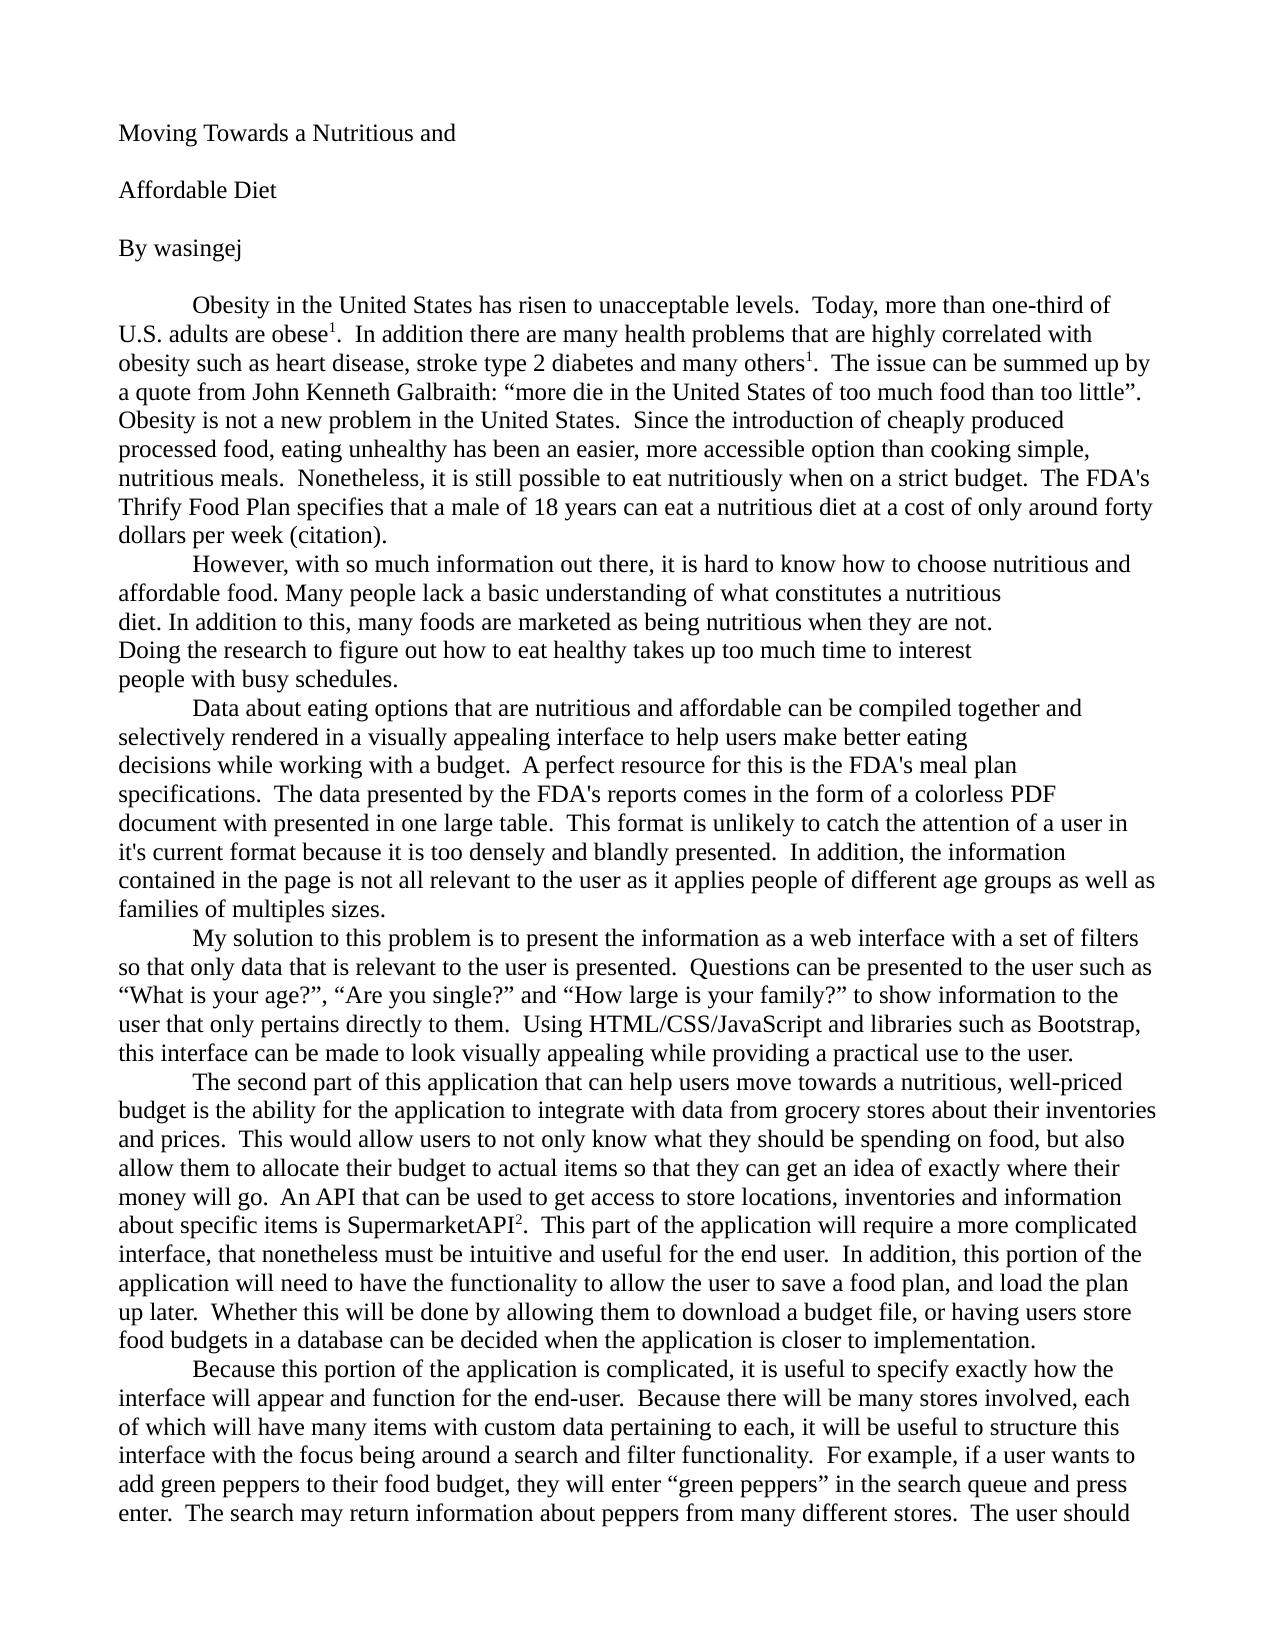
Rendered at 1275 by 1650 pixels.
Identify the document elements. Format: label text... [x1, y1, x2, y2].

text However, with so much information out there, it is hard to know how to choose nutritious and [118, 549, 1157, 578]
text My solution to this problem is to present the information as a web interface with a set of filters so that only data that is relevant to the user is presented. Questions can be presented to the user such as “What is your age?”, “Are you single?” and “How large is your family?” to show information to the user that only pertains directly to them. Using HTML/CSS/JavaScript and libraries such as Bootstrap, this interface can be made to look visually appealing while providing a practical use to the user. [118, 923, 1157, 1067]
text Obesity in the United States has risen to unacceptable levels. Today, more than one-third of U.S. adults are obese1. In addition there are many health problems that are highly correlated with obesity such as heart disease, stroke type 2 diabetes and many others1. The issue can be summed up by a quote from John Kenneth Galbraith: “more die in the United States of too much food than too little”. Obesity is not a new problem in the United States. Since the introduction of cheaply produced processed food, eating unhealthy has been an easier, more accessible option than cooking simple, nutritious meals. Nonetheless, it is still possible to eat nutritiously when on a strict budget. The FDA's Thrify Food Plan specifies that a male of 18 years can eat a nutritious diet at a cost of only around forty dollars per week (citation). [118, 291, 1157, 549]
text Doing the research to figure out how to eat healthy takes up too much time to interest [118, 636, 1157, 664]
text Moving Towards a Nutritious and [118, 118, 1157, 147]
text Data about eating options that are nutritious and affordable can be compiled together and [118, 693, 1157, 722]
text decisions while working with a budget. A perfect resource for this is the FDA's meal plan specifications. The data presented by the FDA's reports comes in the form of a colorless PDF document with presented in one large table. This format is unlikely to catch the attention of a user in it's current format because it is too densely and blandly presented. In addition, the information contained in the page is not all relevant to the user as it applies people of different age groups as well as families of multiples sizes. [118, 751, 1157, 923]
text Because this portion of the application is complicated, it is useful to specify exactly how the interface will appear and function for the end-user. Because there will be many stores involved, each of which will have many items with custom data pertaining to each, it will be useful to structure this interface with the focus being around a search and filter functionality. For example, if a user wants to add green peppers to their food budget, they will enter “green peppers” in the search queue and press enter. The search may return information about peppers from many different stores. The user should [118, 1354, 1157, 1527]
text affordable food. Many people lack a basic understanding of what constitutes a nutritious [118, 578, 1157, 607]
text selectively rendered in a visually appealing interface to help users make better eating [118, 722, 1157, 751]
text Affordable Diet [118, 176, 1157, 204]
text people with busy schedules. [118, 664, 1157, 693]
text The second part of this application that can help users move towards a nutritious, well-priced budget is the ability for the application to integrate with data from grocery stores about their inventories and prices. This would allow users to not only know what they should be spending on food, but also allow them to allocate their budget to actual items so that they can get an idea of exactly where their money will go. An API that can be used to get access to store locations, inventories and information about specific items is SupermarketAPI2. This part of the application will require a more complicated interface, that nonetheless must be intuitive and useful for the end user. In addition, this portion of the application will need to have the functionality to allow the user to save a food plan, and load the plan up later. Whether this will be done by allowing them to download a budget file, or having users store food budgets in a database can be decided when the application is closer to implementation. [118, 1067, 1157, 1354]
text By wasingej [118, 233, 1157, 262]
text diet. In addition to this, many foods are marketed as being nutritious when they are not. [118, 607, 1157, 636]
